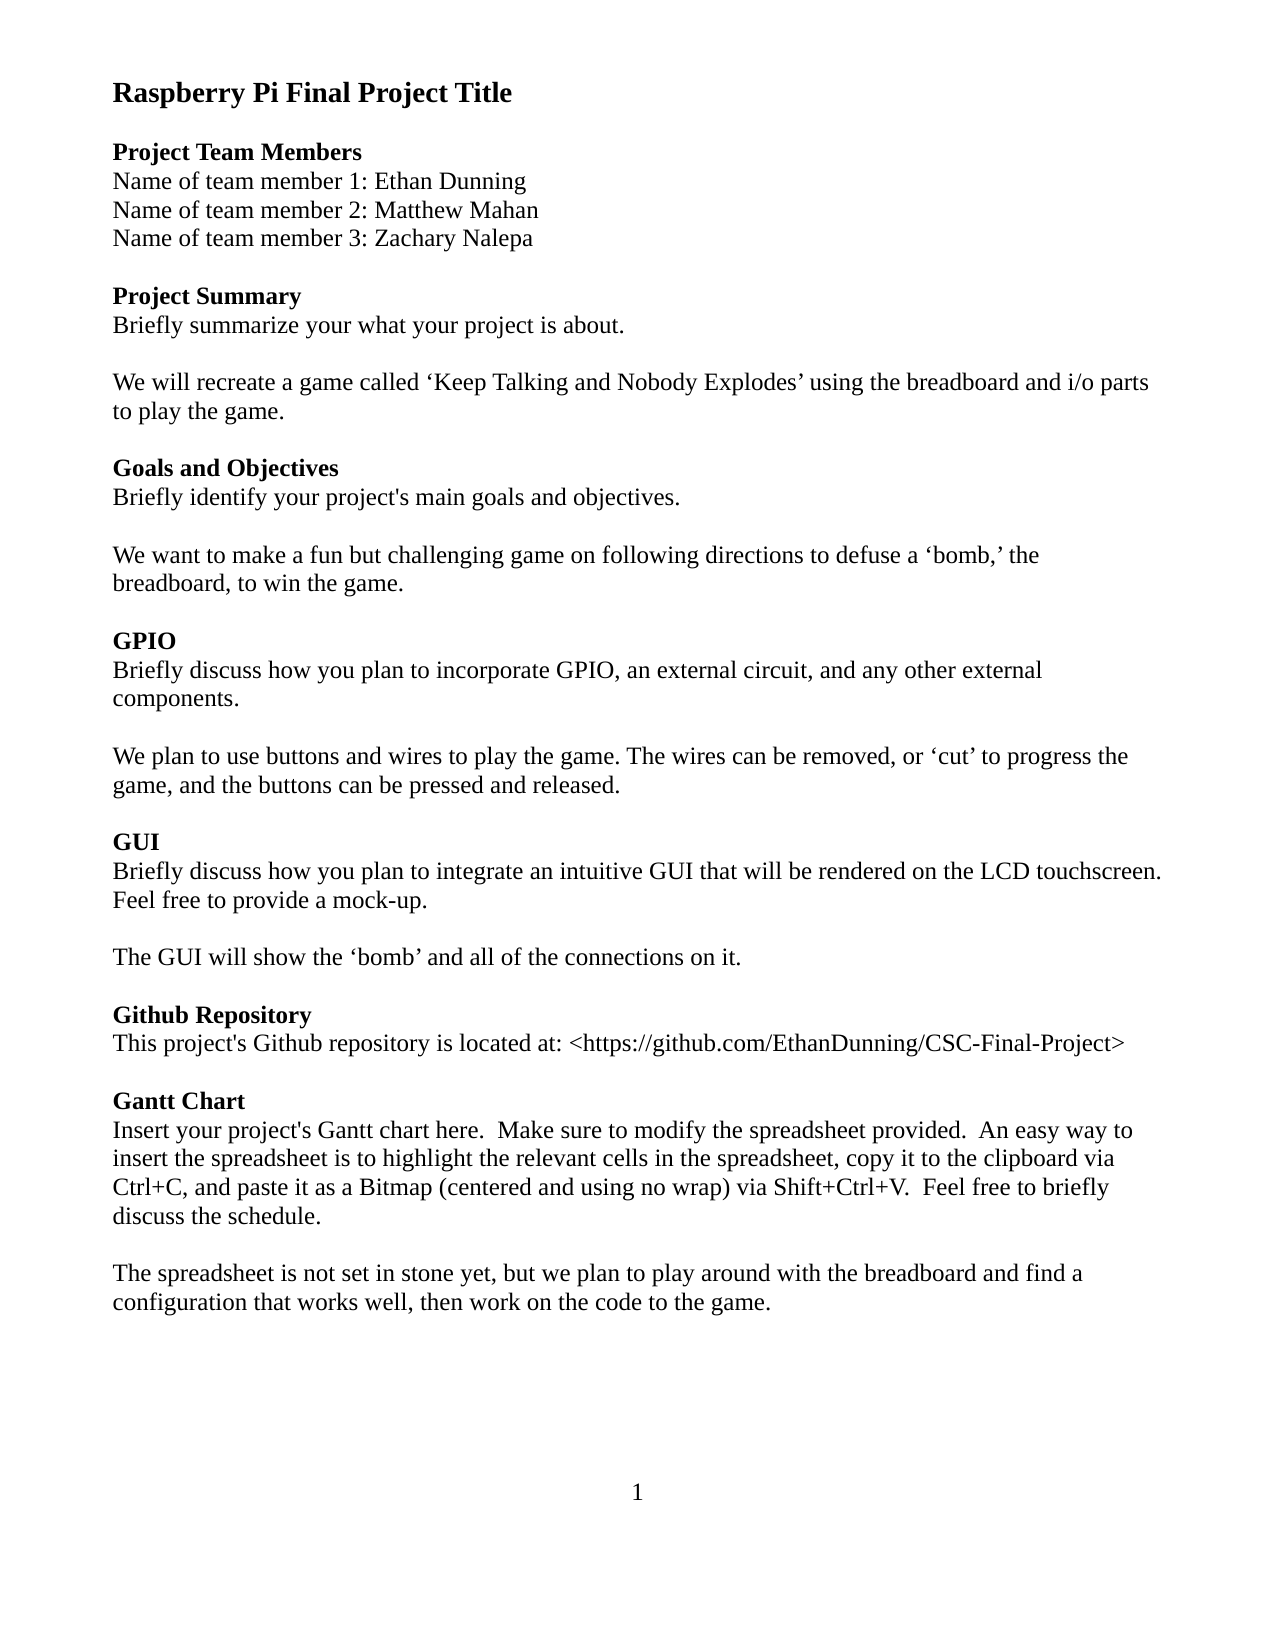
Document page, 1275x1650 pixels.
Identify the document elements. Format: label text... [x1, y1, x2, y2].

text Insert your project's Gantt chart here. Make sure to modify the spreadsheet provided. An easy way to insert the spreadsheet is to highlight the relevant cells in the spreadsheet, copy it to the clipboard via Ctrl+C, and paste it as a Bitmap (centered and using no wrap) via Shift+Ctrl+V. Feel free to briefly discuss the schedule. [112, 1115, 1162, 1230]
text GUI [112, 827, 1162, 856]
text We will recreate a game called ‘Keep Talking and Nobody Explodes’ using the breadboard and i/o parts to play the game. [112, 367, 1162, 425]
text Briefly discuss how you plan to integrate an intuitive GUI that will be rendered on the LCD touchscreen. Feel free to provide a mock-up. [112, 856, 1162, 913]
text Name of team member 2: Matthew Mahan [112, 195, 1162, 223]
text Name of team member 3: Zachary Nalepa [112, 223, 1162, 252]
text We want to make a fun but challenging game on following directions to defuse a ‘bomb,’ the breadboard, to win the game. [112, 540, 1162, 597]
text Project Team Members [112, 137, 1162, 166]
text Project Summary [112, 281, 1162, 310]
text Goals and Objectives [112, 453, 1162, 482]
text Briefly summarize your what your project is about. [112, 310, 1162, 338]
text Github Repository [112, 1000, 1162, 1028]
text This project's Github repository is located at: <https://github.com/EthanDunning/CSC-Final-Project> [112, 1028, 1162, 1057]
text Name of team member 1: Ethan Dunning [112, 166, 1162, 195]
text Briefly identify your project's main goals and objectives. [112, 482, 1162, 511]
text We plan to use buttons and wires to play the game. The wires can be removed, or ‘cut’ to progress the game, and the buttons can be pressed and released. [112, 741, 1162, 798]
text Briefly discuss how you plan to incorporate GPIO, an external circuit, and any other external components. [112, 655, 1162, 712]
text GPIO [112, 626, 1162, 655]
text The GUI will show the ‘bomb’ and all of the connections on it. [112, 942, 1162, 971]
text Gantt Chart [112, 1086, 1162, 1115]
text The spreadsheet is not set in stone yet, but we plan to play around with the breadboard and find a configuration that works well, then work on the code to the game. [112, 1258, 1162, 1316]
text Raspberry Pi Final Project Title [112, 75, 1162, 108]
